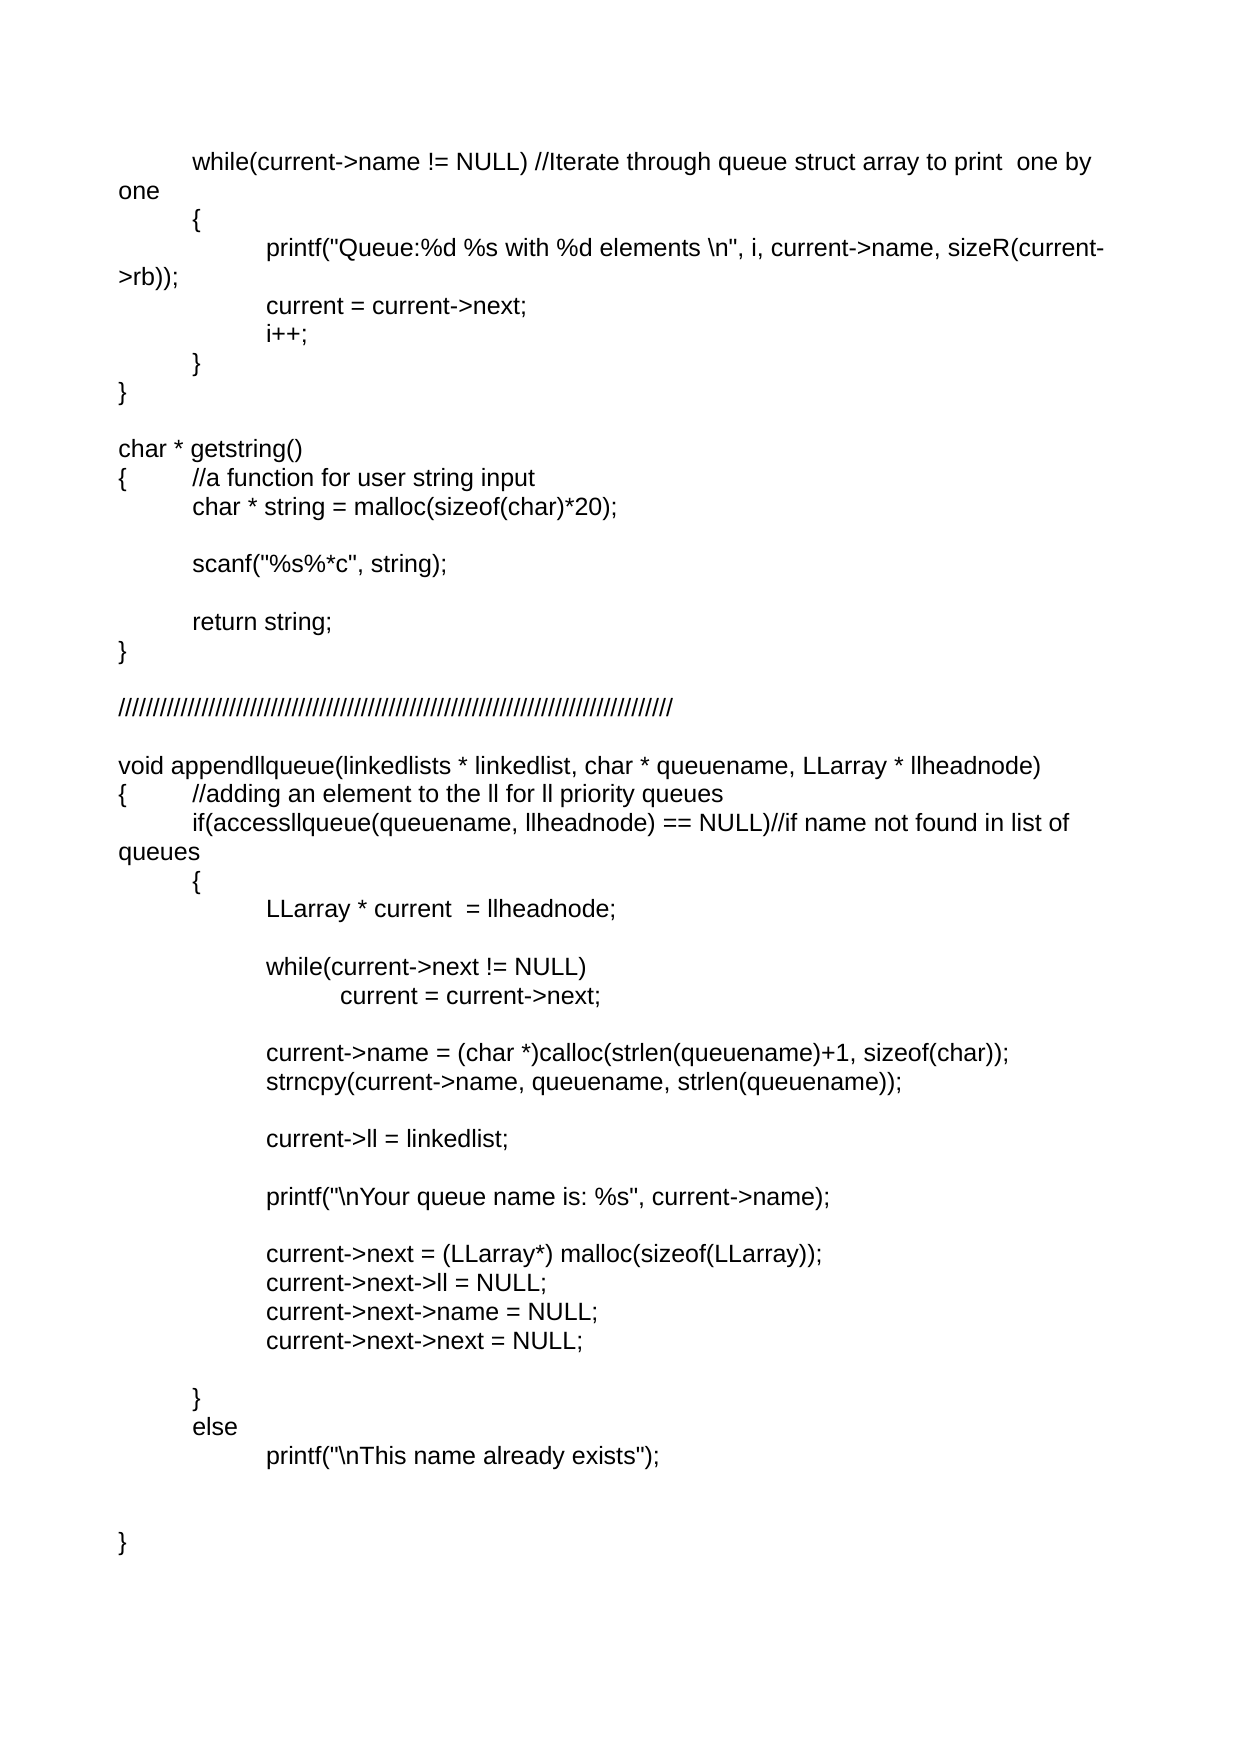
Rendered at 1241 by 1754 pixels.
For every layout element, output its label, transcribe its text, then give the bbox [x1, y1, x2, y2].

text strncpy(current->name, queuename, strlen(queuename)); [118, 1067, 1122, 1096]
text { [118, 204, 1122, 233]
text } [118, 636, 1122, 664]
text printf("Queue:%d %s with %d elements \n", i, current->name, sizeR(current->rb)); [118, 233, 1122, 291]
text } [118, 1527, 1122, 1556]
text while(current->next != NULL) [118, 952, 1122, 981]
text current = current->next; [118, 981, 1122, 1009]
text else [118, 1412, 1122, 1441]
text LLarray * current = llheadnode; [118, 894, 1122, 923]
text { //a function for user string input [118, 463, 1122, 492]
text { //adding an element to the ll for ll priority queues [118, 779, 1122, 808]
text current = current->next; [118, 291, 1122, 319]
text current->next->ll = NULL; [118, 1268, 1122, 1297]
text current->next->name = NULL; [118, 1297, 1122, 1326]
text char * string = malloc(sizeof(char)*20); [118, 492, 1122, 521]
text return string; [118, 607, 1122, 636]
text i++; [118, 319, 1122, 348]
text printf("\nYour queue name is: %s", current->name); [118, 1182, 1122, 1211]
text } [118, 1383, 1122, 1412]
text { [118, 866, 1122, 894]
text printf("\nThis name already exists"); [118, 1441, 1122, 1469]
text if(accessllqueue(queuename, llheadnode) == NULL)//if name not found in list of queues [118, 808, 1122, 866]
text } [118, 348, 1122, 377]
text while(current->name != NULL) //Iterate through queue struct array to print one by one [118, 147, 1122, 204]
text current->next = (LLarray*) malloc(sizeof(LLarray)); [118, 1239, 1122, 1268]
text } [118, 377, 1122, 406]
text char * getstring() [118, 434, 1122, 463]
text current->next->next = NULL; [118, 1326, 1122, 1354]
text scanf("%s%*c", string); [118, 549, 1122, 578]
text current->ll = linkedlist; [118, 1124, 1122, 1153]
text void appendllqueue(linkedlists * linkedlist, char * queuename, LLarray * llheadnode) [118, 751, 1122, 779]
text current->name = (char *)calloc(strlen(queuename)+1, sizeof(char)); [118, 1038, 1122, 1067]
text //////////////////////////////////////////////////////////////////////////////// [118, 693, 1122, 722]
